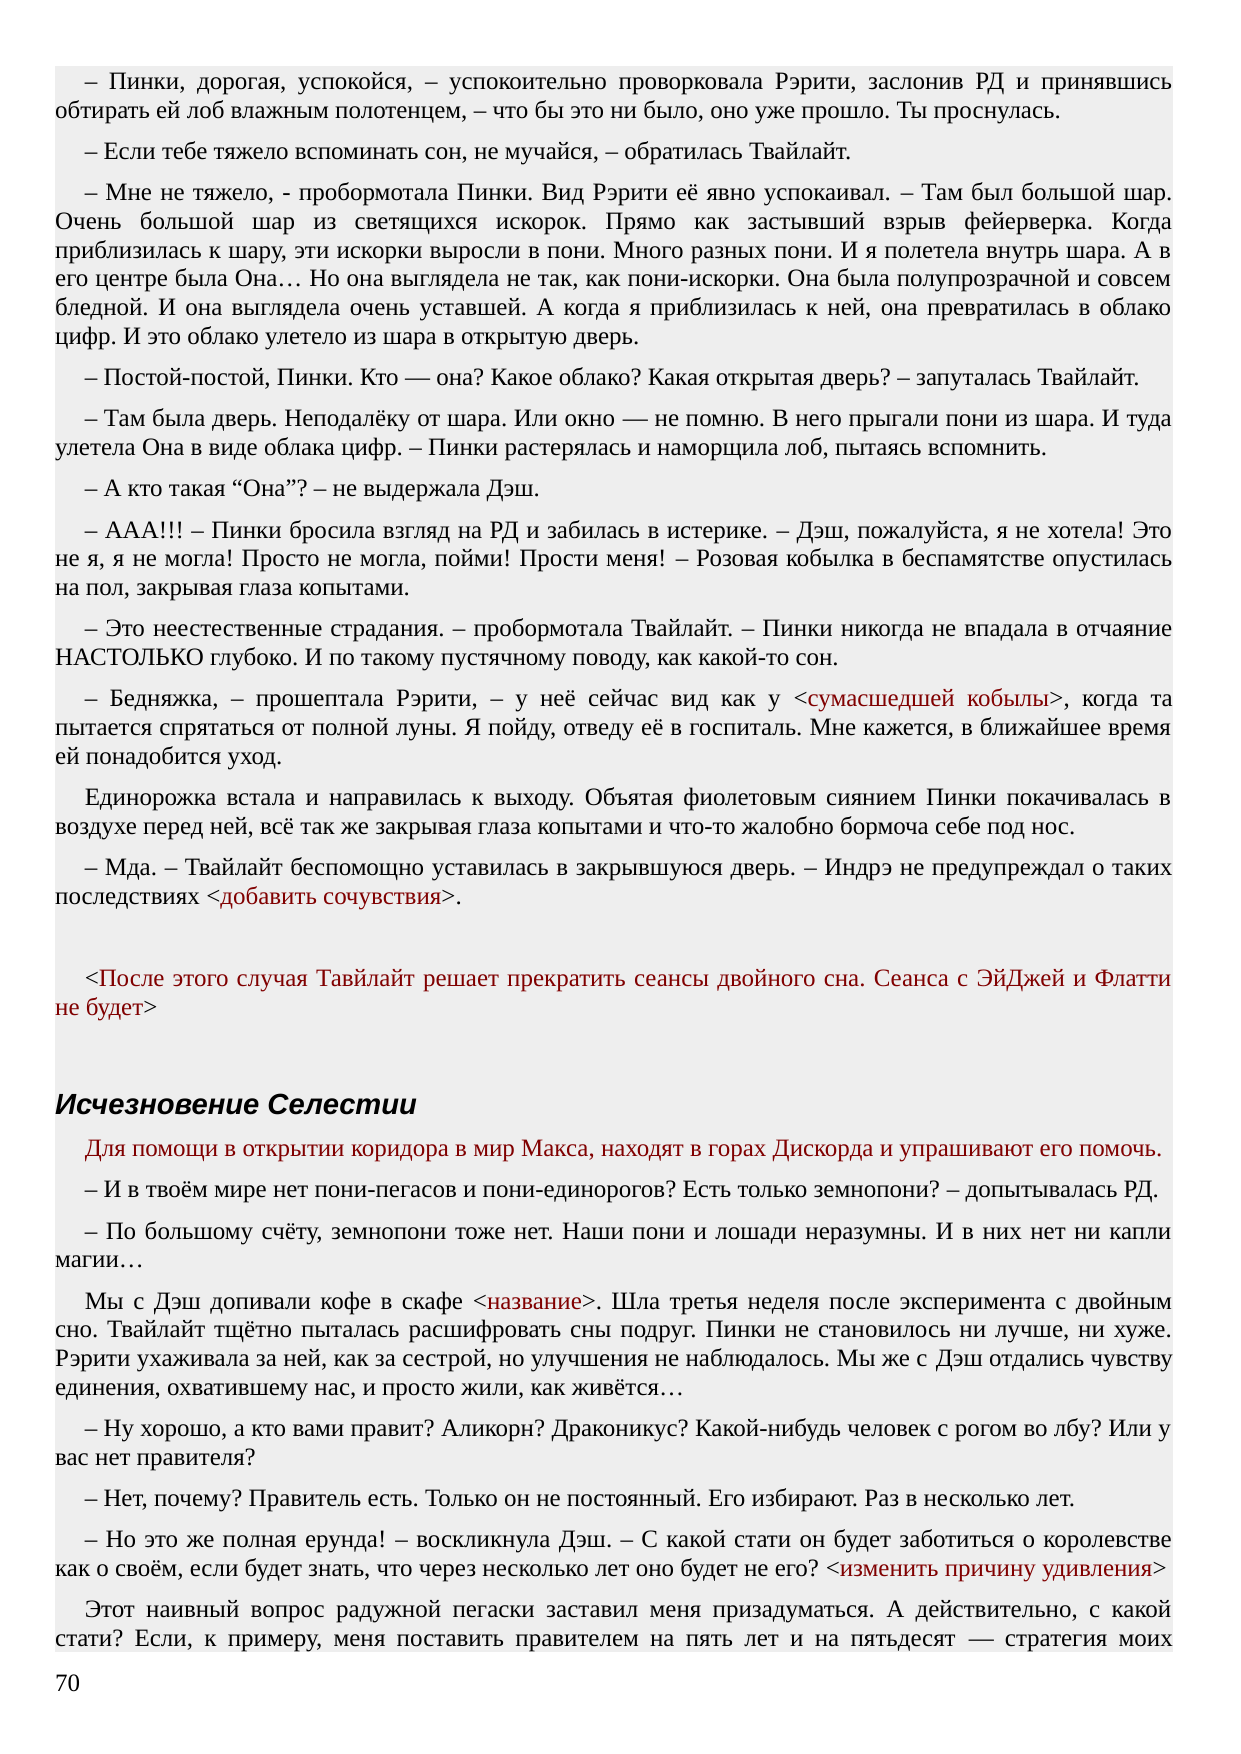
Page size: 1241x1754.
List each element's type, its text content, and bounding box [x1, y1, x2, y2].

text – Мда. – Твайлайт беспомощно уставилась в закрывшуюся дверь. – Индрэ не предупреждал о таких последствиях <добавить сочувствия>. [55, 852, 1173, 910]
text – ААА!!! – Пинки бросила взгляд на РД и забилась в истерике. – Дэш, пожалуйста, я не хотела! Это не я, я не могла! Просто не могла, пойми! Прости меня! – Розовая кобылка в беспамятстве опустилась на пол, закрывая глаза копытами. [55, 515, 1173, 601]
text – Если тебе тяжело вспоминать сон, не мучайся, – обратилась Твайлайт. [55, 136, 1173, 165]
text – И в твоём мире нет пони-пегасов и пони-единорогов? Есть только земнопони? – допытывалась РД. [55, 1174, 1173, 1203]
text – Мне не тяжело, - пробормотала Пинки. Вид Рэрити её явно успокаивал. – Там был большой шар. Очень большой шар из светящихся искорок. Прямо как застывший взрыв фейерверка. Когда приблизилась к шару, эти искорки выросли в пони. Много разных пони. И я полетела внутрь шара. А в его центре была Она… Но она выглядела не так, как пони-искорки. Она была полупрозрачной и совсем бледной. И она выглядела очень уставшей. А когда я приблизилась к ней, она превратилась в облако цифр. И это облако улетело из шара в открытую дверь. [55, 177, 1173, 350]
text – Ну хорошо, а кто вами правит? Аликорн? Драконикус? Какой-нибудь человек с рогом во лбу? Или у вас нет правителя? [55, 1413, 1173, 1471]
text – Постой-постой, Пинки. Кто — она? Какое облако? Какая открытая дверь? – запуталась Твайлайт. [55, 362, 1173, 391]
text – Но это же полная ерунда! – воскликнула Дэш. – С какой стати он будет заботиться о королевстве как о своём, если будет знать, что через несколько лет оно будет не его? <изменить причину удивления> [55, 1524, 1173, 1582]
text <После этого случая Тавйлайт решает прекратить сеансы двойного сна. Сеанса с ЭйДжей и Флатти не будет> [55, 963, 1173, 1021]
text – Это неестественные страдания. – пробормотала Твайлайт. – Пинки никогда не впадала в отчаяние НАСТОЛЬКО глубоко. И по такому пустячному поводу, как какой-то сон. [55, 613, 1173, 671]
text – Пинки, дорогая, успокойся, – успокоительно проворковала Рэрити, заслонив РД и принявшись обтирать ей лоб влажным полотенцем, – что бы это ни было, оно уже прошло. Ты проснулась. [55, 66, 1173, 123]
text – А кто такая “Она”? – не выдержала Дэш. [55, 473, 1173, 502]
text – Нет, почему? Правитель есть. Только он не постоянный. Его избирают. Раз в несколько лет. [55, 1483, 1173, 1512]
text – Там была дверь. Неподалёку от шара. Или окно — не помню. В него прыгали пони из шара. И туда улетела Она в виде облака цифр. – Пинки растерялась и наморщила лоб, пытаясь вспомнить. [55, 403, 1173, 461]
text Мы с Дэш допивали кофе в cкафе <название>. Шла третья неделя после эксперимента с двойным сно. Твайлайт тщётно пыталась расшифровать сны подруг. Пинки не становилось ни лучше, ни хуже. Рэрити ухаживала за ней, как за сестрой, но улучшения не наблюдалось. Мы же с Дэш отдались чувству единения, охватившему нас, и просто жили, как живётся… [55, 1286, 1173, 1401]
text – По большому счёту, земнопони тоже нет. Наши пони и лошади неразумны. И в них нет ни капли магии… [55, 1216, 1173, 1273]
text Единорожка встала и направилась к выходу. Объятая фиолетовым сиянием Пинки покачивалась в воздухе перед ней, всё так же закрывая глаза копытами и что-то жалобно бормоча себе под нос. [55, 782, 1173, 840]
subtitle Исчезновение Селестии [55, 1087, 1173, 1121]
text Для помощи в открытии коридора в мир Макса, находят в горах Дискорда и упрашивают его помочь. [55, 1133, 1173, 1162]
text – Бедняжка, – прошептала Рэрити, – у неё сейчас вид как у <сумасшедшей кобылы>, когда та пытается спрятаться от полной луны. Я пойду, отведу её в госпиталь. Мне кажется, в ближайшее время ей понадобится уход. [55, 683, 1173, 770]
text Этот наивный вопрос радужной пегаски заставил меня призадуматься. А действительно, с какой стати? Если, к примеру, меня поставить правителем на пять лет и на пятьдесят — стратегия моих [55, 1594, 1173, 1652]
